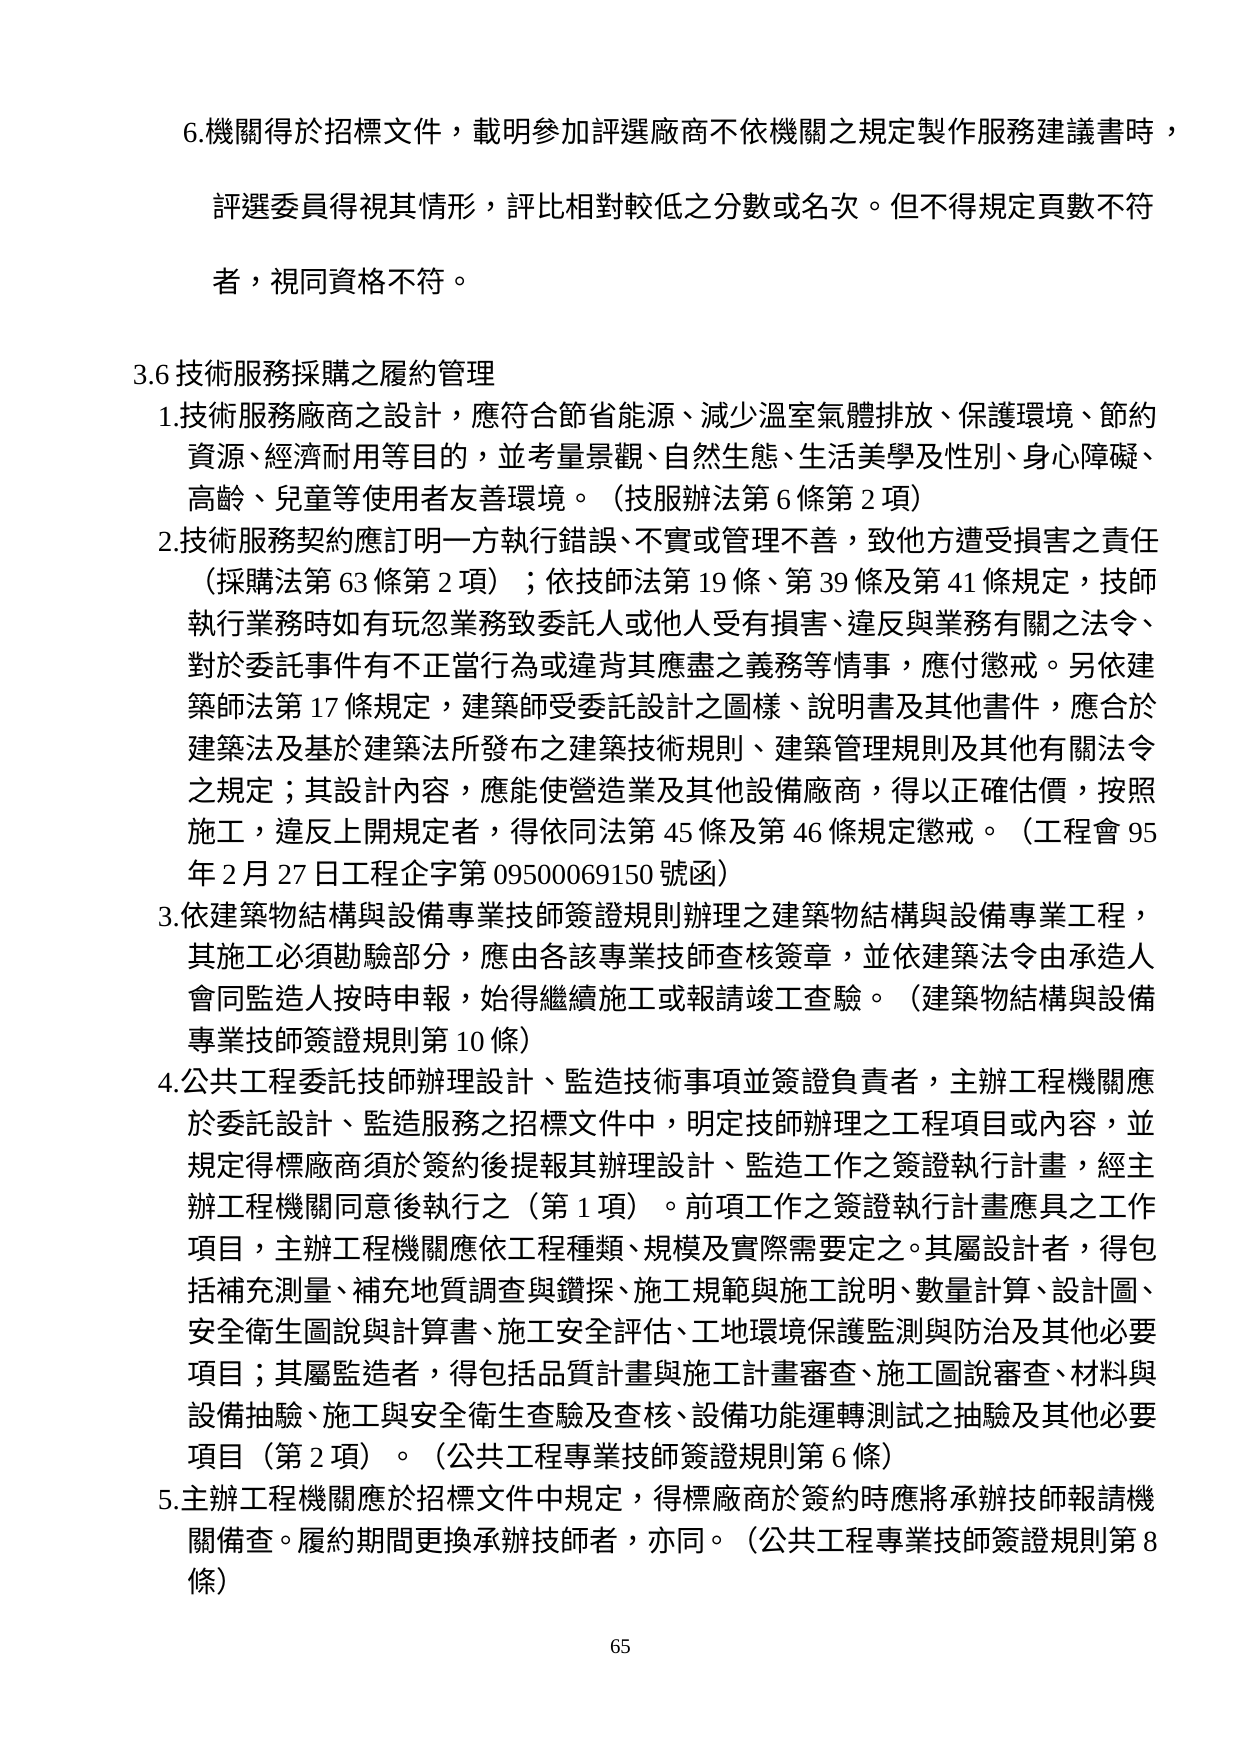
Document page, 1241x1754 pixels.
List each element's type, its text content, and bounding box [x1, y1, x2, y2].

text 3.6技術服務採購之履約管理 [133, 351, 1157, 393]
text 4.公共工程委託技師辦理設計、監造技術事項並簽證負責者，主辦工程機關應於委託設計、監造服務之招標文件中，明定技師辦理之工程項目或內容，並規定得標廠商須於簽約後提報其辦理設計、監造工作之簽證執行計畫，經主辦工程機關同意後執行之（第1項）。前項工作之簽證執行計畫應具之工作項目，主辦工程機關應依工程種類、規模及實際需要定之。其屬設計者，得包括補充測量、補充地質調查與鑽探、施工規範與施工說明、數量計算、設計圖、安全衛生圖說與計算書、施工安全評估、工地環境保護監測與防治及其他必要項目；其屬監造者，得包括品質計畫與施工計畫審查、施工圖說審查、材料與設備抽驗、施工與安全衛生查驗及查核、設備功能運轉測試之抽驗及其他必要項目（第2項）。（公共工程專業技師簽證規則第6條） [158, 1059, 1157, 1476]
text 1.技術服務廠商之設計，應符合節省能源、減少溫室氣體排放、保護環境、節約資源、經濟耐用等目的，並考量景觀、自然生態、生活美學及性別、身心障礙、高齡、兒童等使用者友善環境。（技服辦法第6條第2項） [158, 393, 1157, 518]
text 3.依建築物結構與設備專業技師簽證規則辦理之建築物結構與設備專業工程，其施工必須勘驗部分，應由各該專業技師查核簽章，並依建築法令由承造人會同監造人按時申報，始得繼續施工或報請竣工查驗。（建築物結構與設備專業技師簽證規則第10條） [158, 893, 1157, 1059]
text 2.技術服務契約應訂明一方執行錯誤、不實或管理不善，致他方遭受損害之責任。（採購法第63條第2項）；依技師法第19條、第39條及第41條規定，技師執行業務時如有玩忽業務致委託人或他人受有損害、違反與業務有關之法令、對於委託事件有不正當行為或違背其應盡之義務等情事，應付懲戒。另依建築師法第17條規定，建築師受委託設計之圖樣、說明書及其他書件，應合於建築法及基於建築法所發布之建築技術規則、建築管理規則及其他有關法令之規定；其設計內容，應能使營造業及其他設備廠商，得以正確估價，按照施工，違反上開規定者，得依同法第45條及第46條規定懲戒。（工程會95年2月27日工程企字第09500069150號函） [158, 518, 1157, 893]
text 6.機關得於招標文件，載明參加評選廠商不依機關之規定製作服務建議書時，評選委員得視其情形，評比相對較低之分數或名次。但不得規定頁數不符者，視同資格不符。 [183, 92, 1157, 317]
text 5.主辦工程機關應於招標文件中規定，得標廠商於簽約時應將承辦技師報請機關備查。履約期間更換承辦技師者，亦同。（公共工程專業技師簽證規則第8條） [158, 1476, 1157, 1601]
